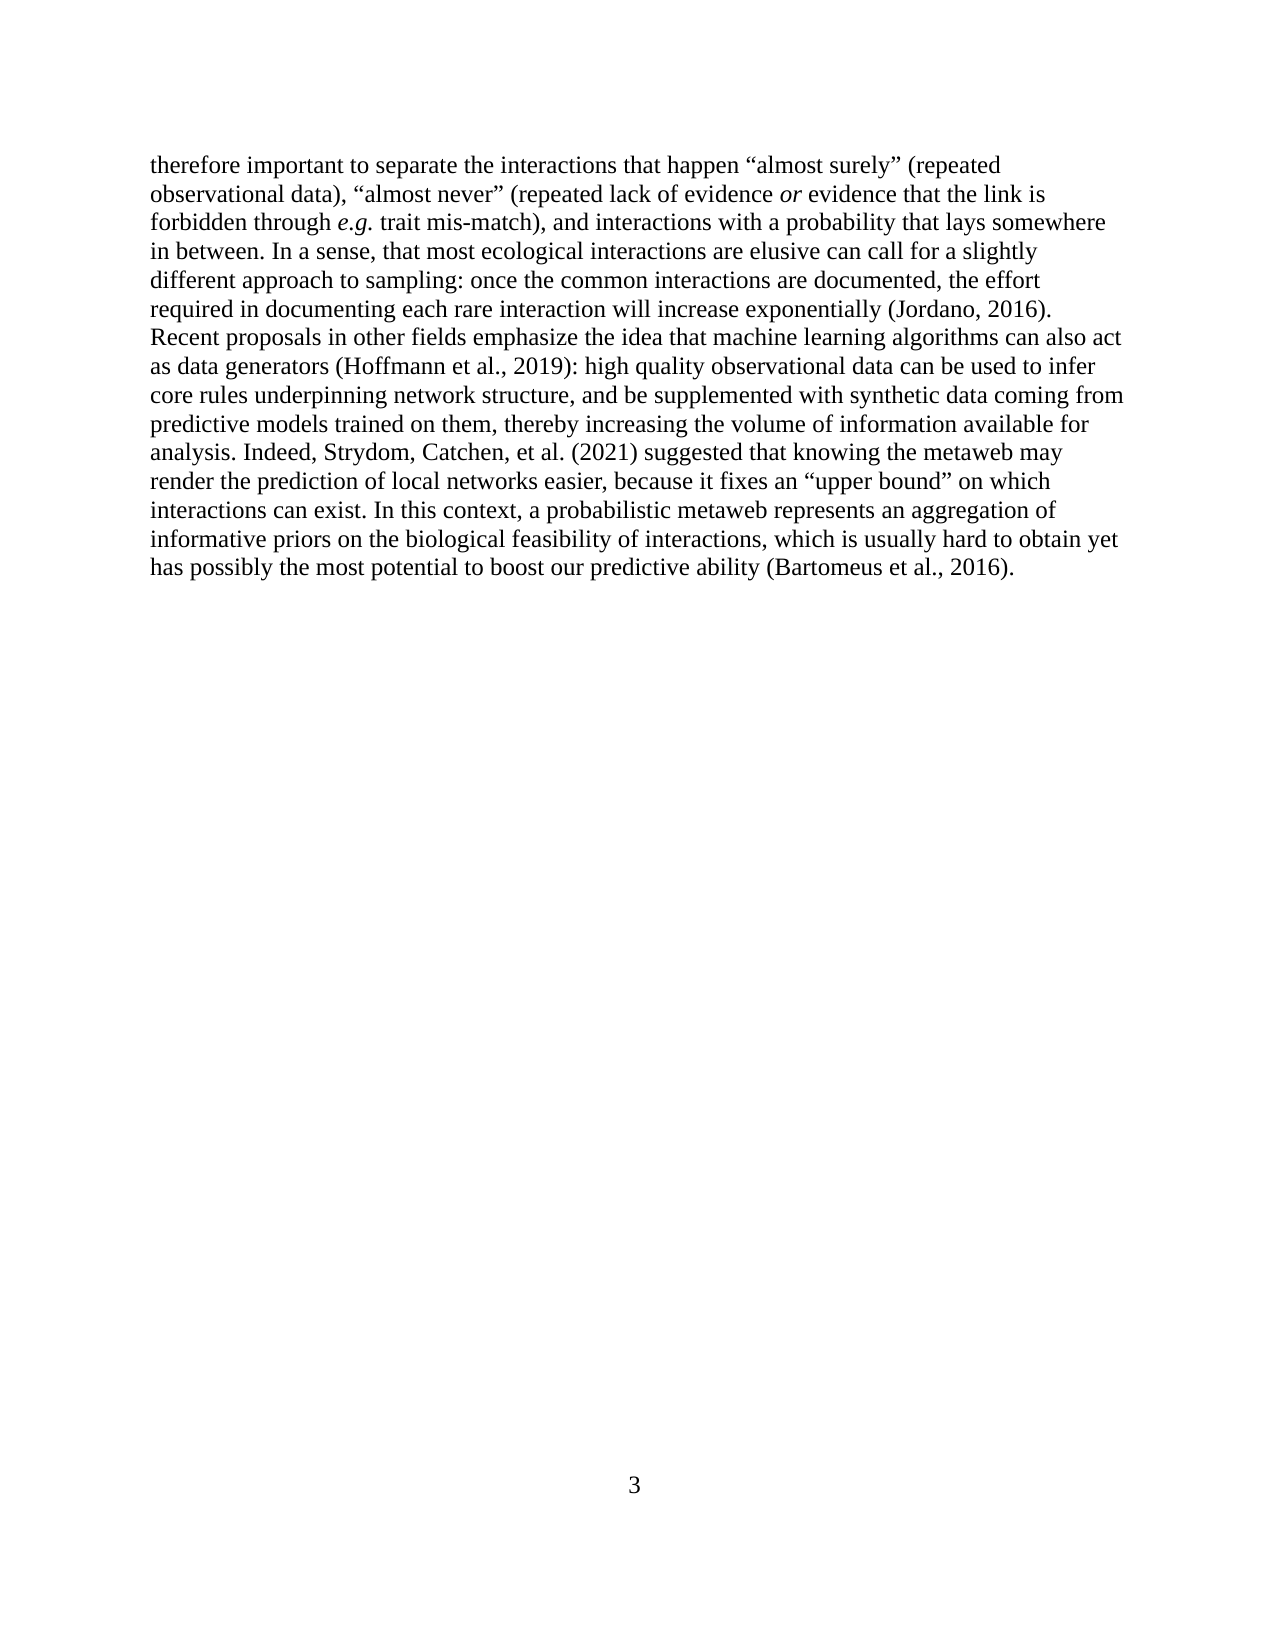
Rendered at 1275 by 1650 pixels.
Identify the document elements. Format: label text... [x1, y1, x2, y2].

text therefore important to separate the interactions that happen “almost surely” (repeated observational data), “almost never” (repeated lack of evidence or evidence that the link is forbidden through e.g. trait mis-match), and interactions with a probability that lays somewhere in between. In a sense, that most ecological interactions are elusive can call for a slightly different approach to sampling: once the common interactions are documented, the effort required in documenting each rare interaction will increase exponentially (Jordano, 2016). Recent proposals in other fields emphasize the idea that machine learning algorithms can also act as data generators (Hoffmann et al., 2019): high quality observational data can be used to infer core rules underpinning network structure, and be supplemented with synthetic data coming from predictive models trained on them, thereby increasing the volume of information available for analysis. Indeed, Strydom, Catchen, et al. (2021) suggested that knowing the metaweb may render the prediction of local networks easier, because it fixes an “upper bound” on which interactions can exist. In this context, a probabilistic metaweb represents an aggregation of informative priors on the biological feasibility of interactions, which is usually hard to obtain yet has possibly the most potential to boost our predictive ability (Bartomeus et al., 2016). [150, 150, 1125, 581]
